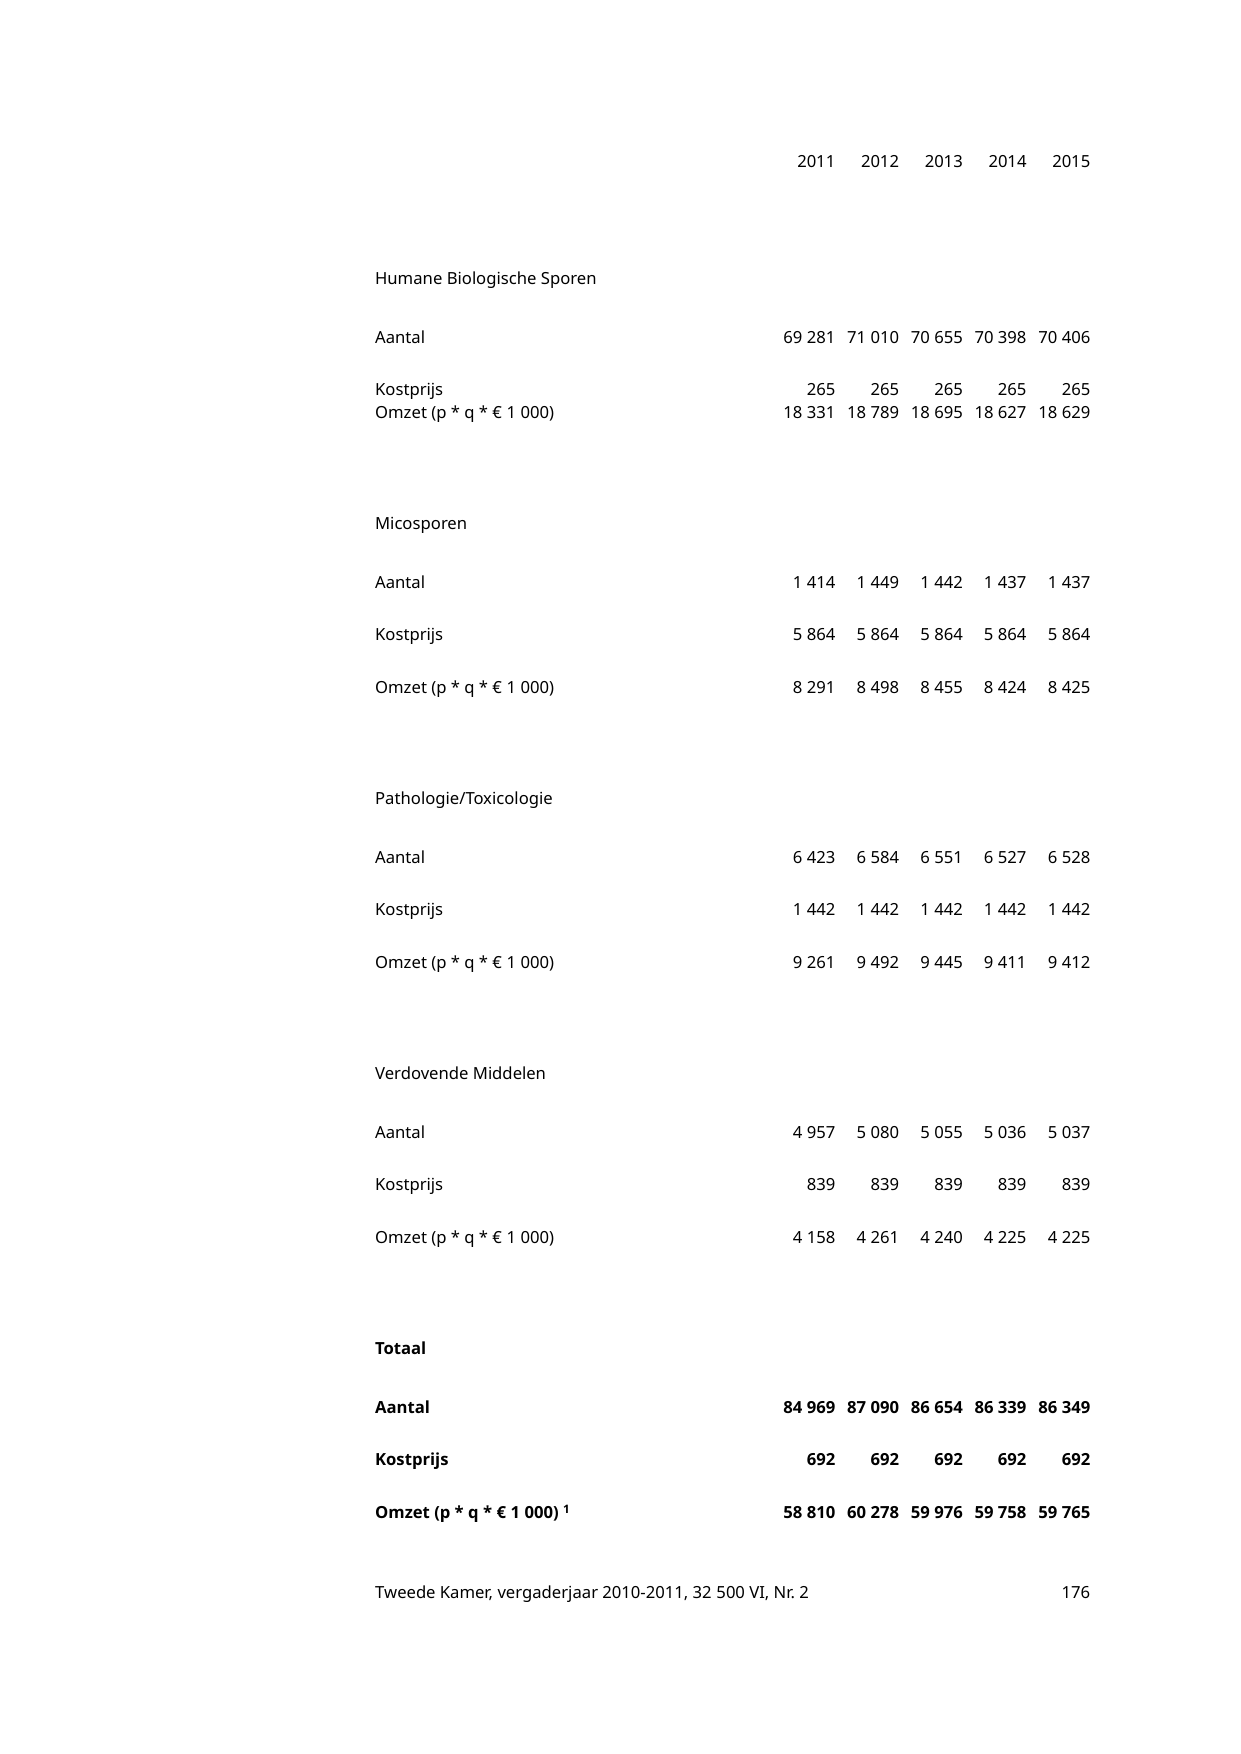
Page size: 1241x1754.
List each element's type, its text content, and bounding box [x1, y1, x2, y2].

table_cell [835, 1279, 899, 1337]
table_cell [835, 512, 899, 570]
table_cell 692 [899, 1448, 963, 1501]
table_cell 8 291 [771, 676, 835, 728]
table_cell 1 442 [899, 898, 963, 951]
table_cell [1026, 1337, 1090, 1395]
table_cell Kostprijs [375, 623, 771, 676]
table_cell [771, 1337, 835, 1395]
table_cell 69 281 [771, 325, 835, 378]
table_cell [963, 267, 1026, 325]
table_cell 265 [771, 378, 835, 401]
table_cell 4 261 [835, 1226, 899, 1278]
table_cell 9 261 [771, 951, 835, 1003]
table_cell 1 442 [899, 570, 963, 623]
table_cell [899, 1337, 963, 1395]
table_cell [963, 1337, 1026, 1395]
table_cell 839 [835, 1173, 899, 1226]
table_cell Aantal [375, 845, 771, 898]
table_cell 265 [963, 378, 1026, 401]
table_cell 839 [963, 1173, 1026, 1226]
table_cell [771, 1062, 835, 1120]
table_cell 265 [835, 378, 899, 401]
table_cell 86 654 [899, 1395, 963, 1448]
table_cell 9 412 [1026, 951, 1090, 1003]
table_cell Pathologie/Toxicologie [375, 787, 771, 845]
table_cell [963, 1062, 1026, 1120]
table_cell Kostprijs [375, 1173, 771, 1226]
table_cell [835, 1004, 899, 1062]
table_cell Omzet (p * q * € 1 000) [375, 401, 771, 453]
table_cell 5 037 [1026, 1120, 1090, 1173]
table_cell 692 [963, 1448, 1026, 1501]
table_cell 839 [899, 1173, 963, 1226]
table_cell [899, 1279, 963, 1337]
table_cell 5 055 [899, 1120, 963, 1173]
table_cell [899, 1004, 963, 1062]
table_cell [963, 512, 1026, 570]
table_header 2015 [1026, 150, 1090, 208]
table_cell [899, 729, 963, 787]
table_cell 1 442 [835, 898, 899, 951]
table_cell 9 445 [899, 951, 963, 1003]
table_cell [899, 209, 963, 267]
table_cell 87 090 [835, 1395, 899, 1448]
table_cell [375, 454, 771, 512]
table_header 2014 [963, 150, 1026, 208]
table_cell 86 349 [1026, 1395, 1090, 1448]
table_cell Humane Biologische Sporen [375, 267, 771, 325]
table_cell 18 789 [835, 401, 899, 453]
table_cell [963, 1279, 1026, 1337]
table_cell 1 414 [771, 570, 835, 623]
table_cell 70 655 [899, 325, 963, 378]
table_cell Micosporen [375, 512, 771, 570]
table_cell [835, 1337, 899, 1395]
table_cell 1 437 [1026, 570, 1090, 623]
table_header 2011 [771, 150, 835, 208]
table_cell [835, 729, 899, 787]
table_cell Kostprijs [375, 898, 771, 951]
table_cell 8 498 [835, 676, 899, 728]
table_cell [1026, 512, 1090, 570]
table_cell [1026, 1004, 1090, 1062]
table_cell [963, 454, 1026, 512]
table_cell [899, 787, 963, 845]
table_cell 59 976 [899, 1501, 963, 1553]
table_cell [1026, 267, 1090, 325]
table_cell [963, 1004, 1026, 1062]
table_cell [899, 1062, 963, 1120]
table_cell 70 398 [963, 325, 1026, 378]
table_cell 1 437 [963, 570, 1026, 623]
table_cell 6 527 [963, 845, 1026, 898]
table_cell [1026, 209, 1090, 267]
table_cell [375, 1004, 771, 1062]
table_cell 6 584 [835, 845, 899, 898]
table_cell 18 331 [771, 401, 835, 453]
table_cell 692 [1026, 1448, 1090, 1501]
table_cell 839 [1026, 1173, 1090, 1226]
table_cell 839 [771, 1173, 835, 1226]
table_cell Aantal [375, 1120, 771, 1173]
table_cell 60 278 [835, 1501, 899, 1553]
table_cell 84 969 [771, 1395, 835, 1448]
table_cell Omzet (p * q * € 1 000) [375, 1226, 771, 1278]
table_cell [835, 787, 899, 845]
table_cell Totaal [375, 1337, 771, 1395]
table_cell 4 225 [1026, 1226, 1090, 1278]
table_cell [375, 209, 771, 267]
table_header 2012 [835, 150, 899, 208]
table_cell 9 492 [835, 951, 899, 1003]
table_cell 18 629 [1026, 401, 1090, 453]
table_cell [771, 1279, 835, 1337]
table_header 2013 [899, 150, 963, 208]
table_cell Aantal [375, 325, 771, 378]
table_cell [899, 267, 963, 325]
table_cell [375, 1279, 771, 1337]
table_cell [835, 267, 899, 325]
table_cell 4 240 [899, 1226, 963, 1278]
table_cell 265 [899, 378, 963, 401]
table_cell 692 [771, 1448, 835, 1501]
table_cell [375, 729, 771, 787]
table_cell 5 864 [899, 623, 963, 676]
table_cell [1026, 1062, 1090, 1120]
table_cell 8 424 [963, 676, 1026, 728]
table_cell [771, 267, 835, 325]
table_cell 58 810 [771, 1501, 835, 1553]
table_cell [1026, 787, 1090, 845]
table_cell 6 551 [899, 845, 963, 898]
table_cell 86 339 [963, 1395, 1026, 1448]
table_cell Kostprijs [375, 1448, 771, 1501]
table_cell 265 [1026, 378, 1090, 401]
table_cell 5 036 [963, 1120, 1026, 1173]
table_cell [1026, 454, 1090, 512]
table_cell 6 528 [1026, 845, 1090, 898]
table_cell [963, 787, 1026, 845]
table_cell 5 864 [1026, 623, 1090, 676]
table_cell [1026, 729, 1090, 787]
table_cell [899, 512, 963, 570]
table_cell [771, 454, 835, 512]
table_cell 8 455 [899, 676, 963, 728]
table_cell [963, 729, 1026, 787]
table_cell 5 864 [835, 623, 899, 676]
table_cell 18 695 [899, 401, 963, 453]
table_cell Verdovende Middelen [375, 1062, 771, 1120]
table_cell Aantal [375, 570, 771, 623]
table_cell [835, 209, 899, 267]
table_cell 59 765 [1026, 1501, 1090, 1553]
table_header [375, 150, 771, 208]
table_cell [771, 209, 835, 267]
table_cell [1026, 1279, 1090, 1337]
table_cell 4 158 [771, 1226, 835, 1278]
table_cell [771, 1004, 835, 1062]
table_cell [899, 454, 963, 512]
table_cell [963, 209, 1026, 267]
table_cell Omzet (p * q * € 1 000) 1 [375, 1501, 771, 1553]
table_cell [835, 1062, 899, 1120]
table_cell [771, 787, 835, 845]
table_cell [835, 454, 899, 512]
table_cell 71 010 [835, 325, 899, 378]
table_cell Omzet (p * q * € 1 000) [375, 951, 771, 1003]
table_cell 9 411 [963, 951, 1026, 1003]
table_cell 4 957 [771, 1120, 835, 1173]
table_cell 4 225 [963, 1226, 1026, 1278]
table_cell 5 864 [771, 623, 835, 676]
table_cell 8 425 [1026, 676, 1090, 728]
table_cell 59 758 [963, 1501, 1026, 1553]
table_cell 18 627 [963, 401, 1026, 453]
table_cell Aantal [375, 1395, 771, 1448]
table_cell 1 442 [1026, 898, 1090, 951]
table_cell 6 423 [771, 845, 835, 898]
table_cell [771, 729, 835, 787]
table_cell 1 449 [835, 570, 899, 623]
table_cell 692 [835, 1448, 899, 1501]
table_cell 5 864 [963, 623, 1026, 676]
table_cell 1 442 [771, 898, 835, 951]
table_cell 1 442 [963, 898, 1026, 951]
table_cell [771, 512, 835, 570]
table_cell 70 406 [1026, 325, 1090, 378]
table_cell 5 080 [835, 1120, 899, 1173]
table_cell Omzet (p * q * € 1 000) [375, 676, 771, 728]
table_cell Kostprijs [375, 378, 771, 401]
